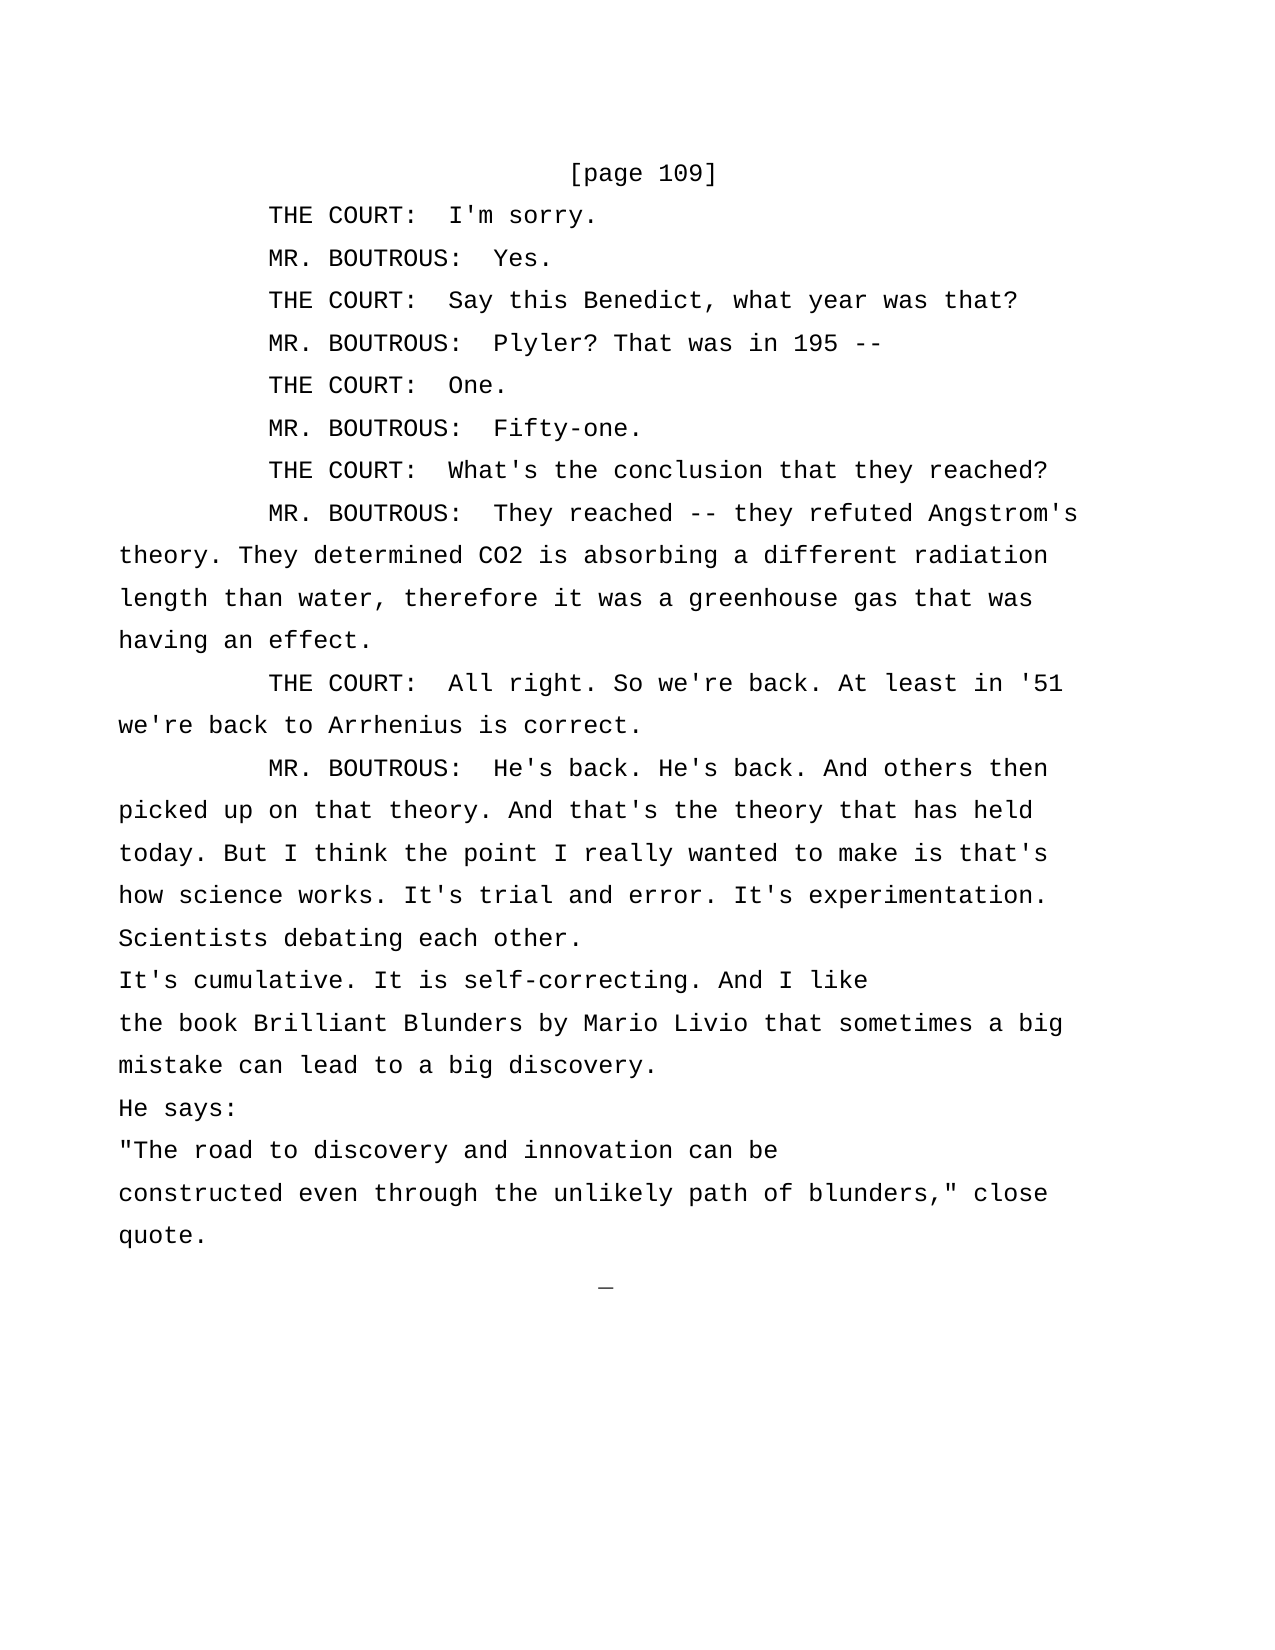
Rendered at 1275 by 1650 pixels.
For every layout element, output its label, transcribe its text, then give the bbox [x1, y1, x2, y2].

text It's cumulative. It is self-correcting. And I like [118, 968, 1157, 996]
text "The road to discovery and innovation can be [118, 1138, 1157, 1166]
text mistake can lead to a big discovery. [118, 1053, 1157, 1081]
text picked up on that theory. And that's the theory that has held [118, 798, 1157, 826]
text theory. They determined CO2 is absorbing a different radiation [118, 543, 1157, 571]
text the book Brilliant Blunders by Mario Livio that sometimes a big [118, 1011, 1157, 1039]
text MR. BOUTROUS: Fifty-one. [118, 416, 1157, 444]
text Scientists debating each other. [118, 926, 1157, 954]
text THE COURT: All right. So we're back. At least in '51 [118, 671, 1157, 699]
text length than water, therefore it was a greenhouse gas that was [118, 586, 1157, 614]
text today. But I think the point I really wanted to make is that's [118, 841, 1157, 869]
text quote. [118, 1223, 1157, 1251]
text He says: [118, 1096, 1157, 1124]
text MR. BOUTROUS: They reached -- they refuted Angstrom's [118, 501, 1157, 529]
text THE COURT: Say this Benedict, what year was that? [118, 288, 1157, 316]
text MR. BOUTROUS: He's back. He's back. And others then [118, 756, 1157, 784]
text THE COURT: I'm sorry. [118, 203, 1157, 231]
text [page 109] [118, 161, 1157, 189]
text we're back to Arrhenius is correct. [118, 713, 1157, 741]
text MR. BOUTROUS: Yes. [118, 246, 1157, 274]
text THE COURT: One. [118, 373, 1157, 401]
text THE COURT: What's the conclusion that they reached? [118, 458, 1157, 486]
text constructed even through the unlikely path of blunders," close [118, 1181, 1157, 1209]
text _ [118, 1266, 1157, 1294]
text having an effect. [118, 628, 1157, 656]
text how science works. It's trial and error. It's experimentation. [118, 883, 1157, 911]
text MR. BOUTROUS: Plyler? That was in 195 -- [118, 331, 1157, 359]
